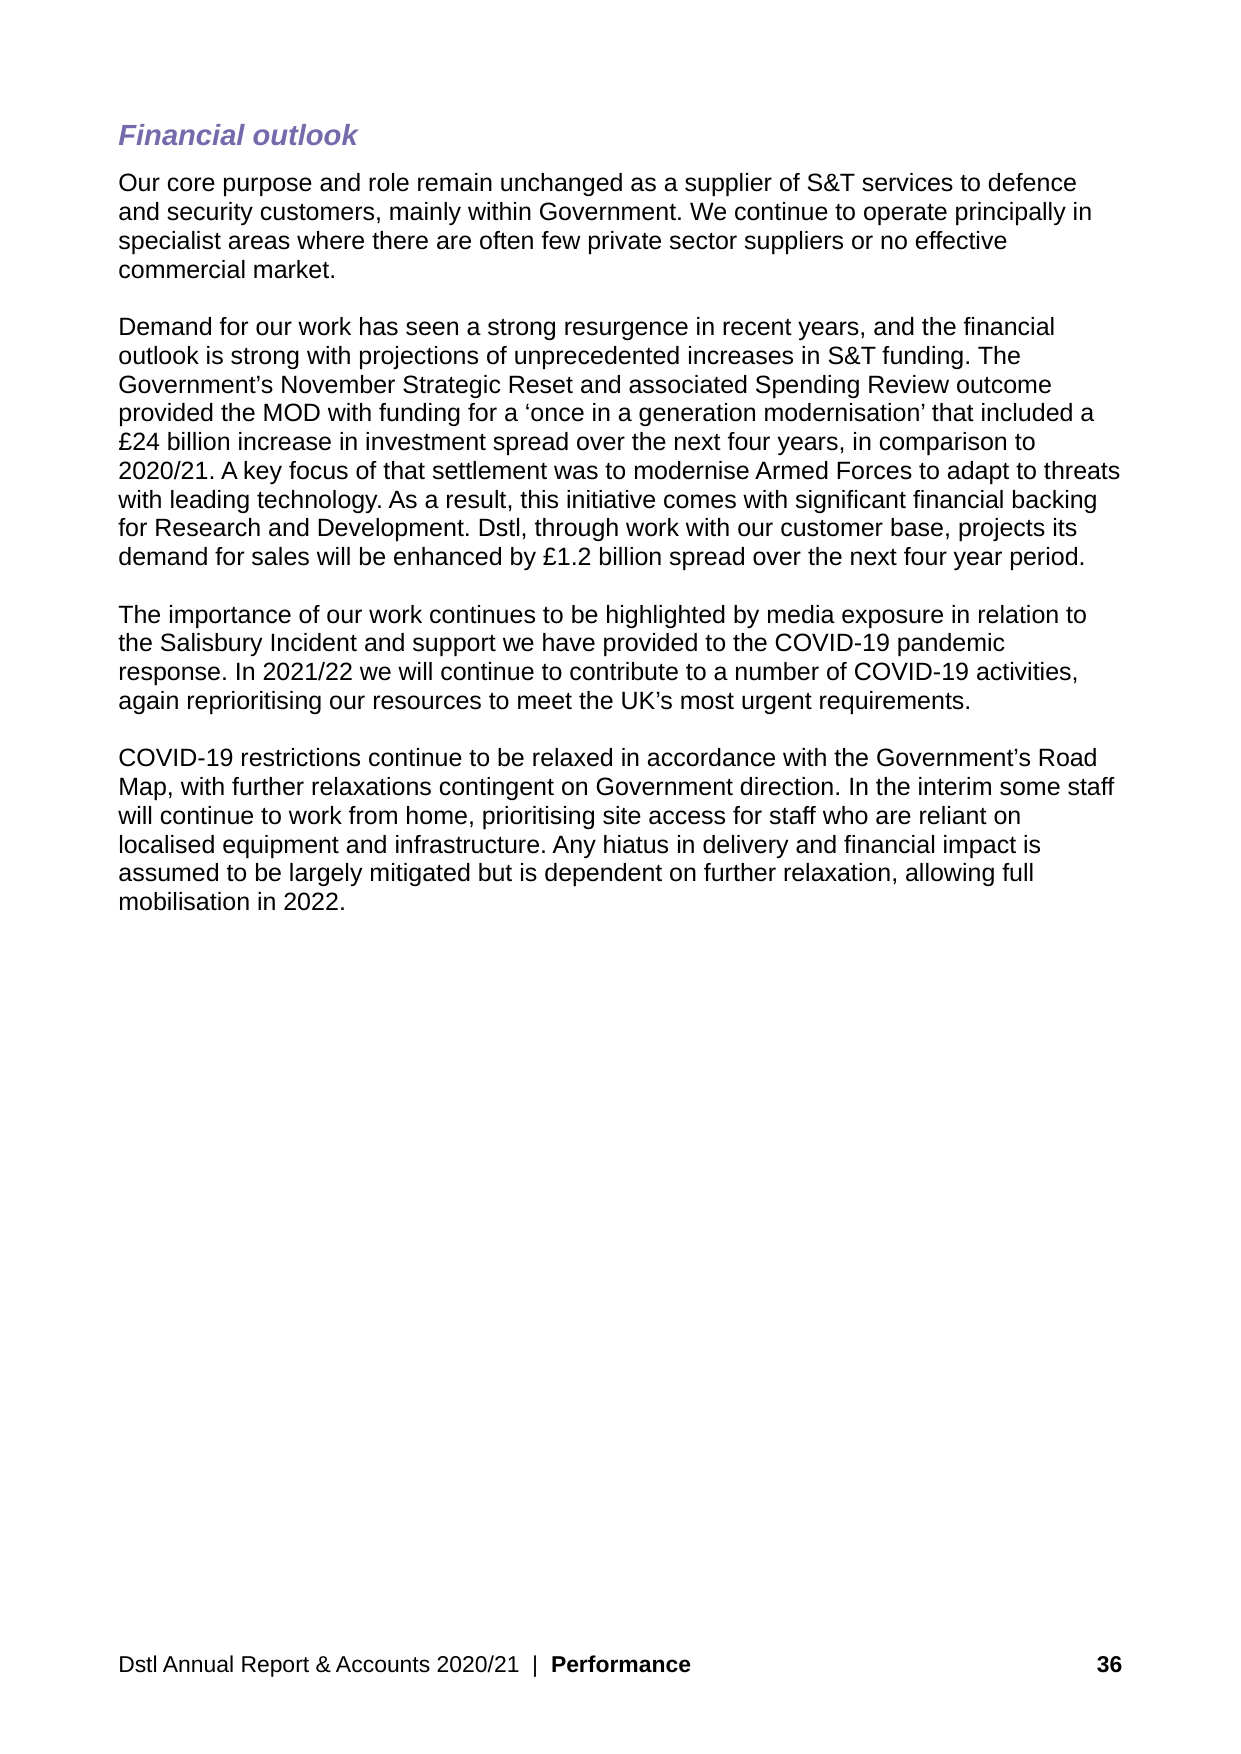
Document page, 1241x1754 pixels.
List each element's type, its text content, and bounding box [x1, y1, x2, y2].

text COVID-19 restrictions continue to be relaxed in accordance with the Government’s Road Map, with further relaxations contingent on Government direction. In the interim some staff will continue to work from home, prioritising site access for staff who are reliant on localised equipment and infrastructure. Any hiatus in delivery and financial impact is assumed to be largely mitigated but is dependent on further relaxation, allowing full mobilisation in 2022. [118, 743, 1122, 916]
text The importance of our work continues to be highlighted by media exposure in relation to the Salisbury Incident and support we have provided to the COVID-19 pandemic response. In 2021/22 we will continue to contribute to a number of COVID-19 activities, again reprioritising our resources to meet the UK’s most urgent requirements. [118, 600, 1122, 715]
subtitle Financial outlook [118, 118, 1122, 152]
text Our core purpose and role remain unchanged as a supplier of S&T services to defence and security customers, mainly within Government. We continue to operate principally in specialist areas where there are often few private sector suppliers or no effective commercial market. [118, 168, 1122, 283]
text Demand for our work has seen a strong resurgence in recent years, and the financial outlook is strong with projections of unprecedented increases in S&T funding. The Government’s November Strategic Reset and associated Spending Review outcome provided the MOD with funding for a ‘once in a generation modernisation’ that included a £24 billion increase in investment spread over the next four years, in comparison to 2020/21. A key focus of that settlement was to modernise Armed Forces to adapt to threats with leading technology. As a result, this initiative comes with significant financial backing for Research and Development. Dstl, through work with our customer base, projects its demand for sales will be enhanced by £1.2 billion spread over the next four year period. [118, 312, 1122, 571]
